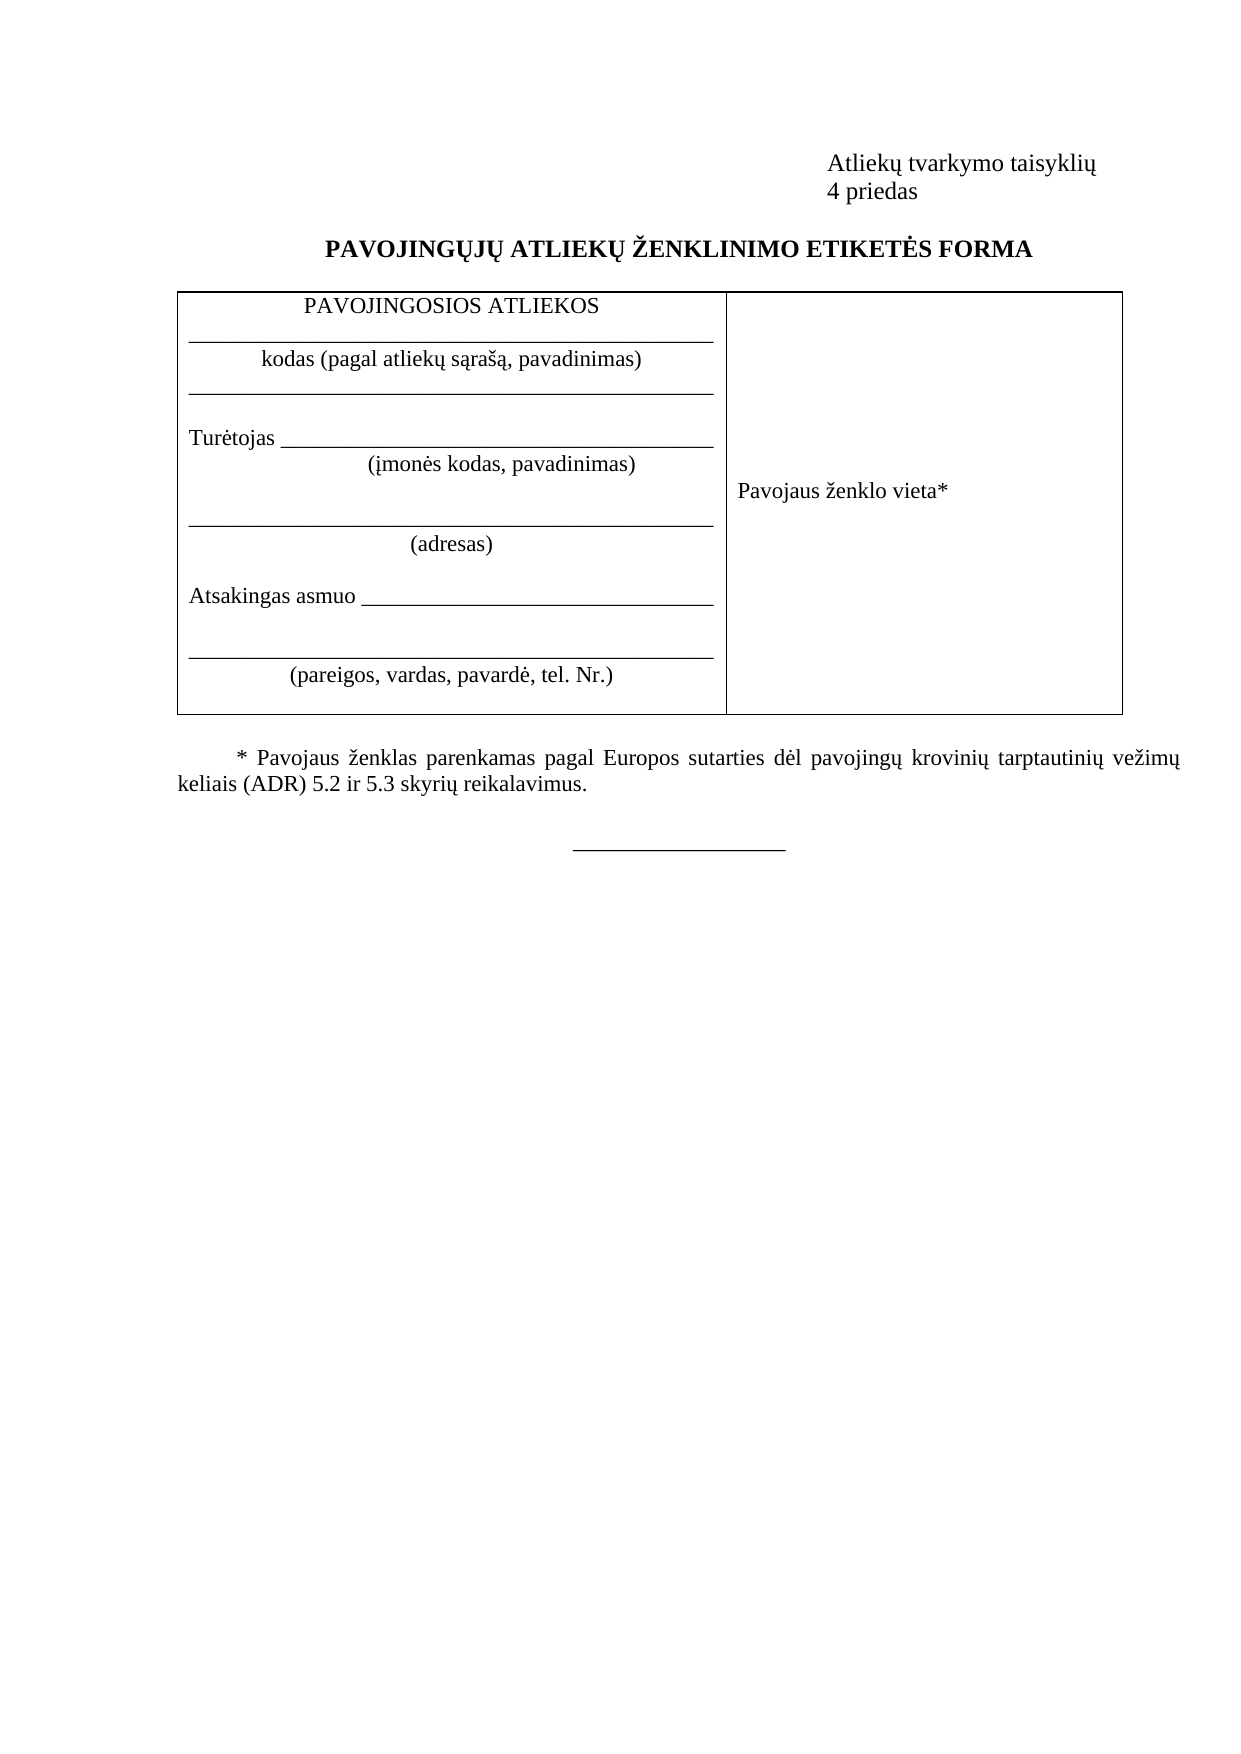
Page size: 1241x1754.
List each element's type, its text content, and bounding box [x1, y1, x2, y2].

table_header Pavojaus ženklo vieta* [727, 293, 1122, 714]
text * Pavojaus ženklas parenkamas pagal Europos sutarties dėl pavojingų krovinių tarptautinių vežimų keliais (ADR) 5.2 ir 5.3 skyrių reikalavimus. [177, 744, 1181, 797]
text PAVOJINGŲJŲ ATLIEKŲ ŽENKLINIMO ETIKETĖS FORMA [177, 234, 1181, 263]
text Atliekų tvarkymo taisyklių [827, 148, 1181, 176]
text _________________ [177, 825, 1181, 854]
table_header pavojingosIOS atliekos _ kodas (pagal atliekų sąrašą, pavadinimas) _ Turėtojas (įmonės kodas, pavadinimas) _ (adresas) Atsakingas asmuo _ (pareigos, vardas, pavardė, tel. Nr.) [178, 293, 726, 714]
text 4 priedas [827, 176, 1181, 205]
